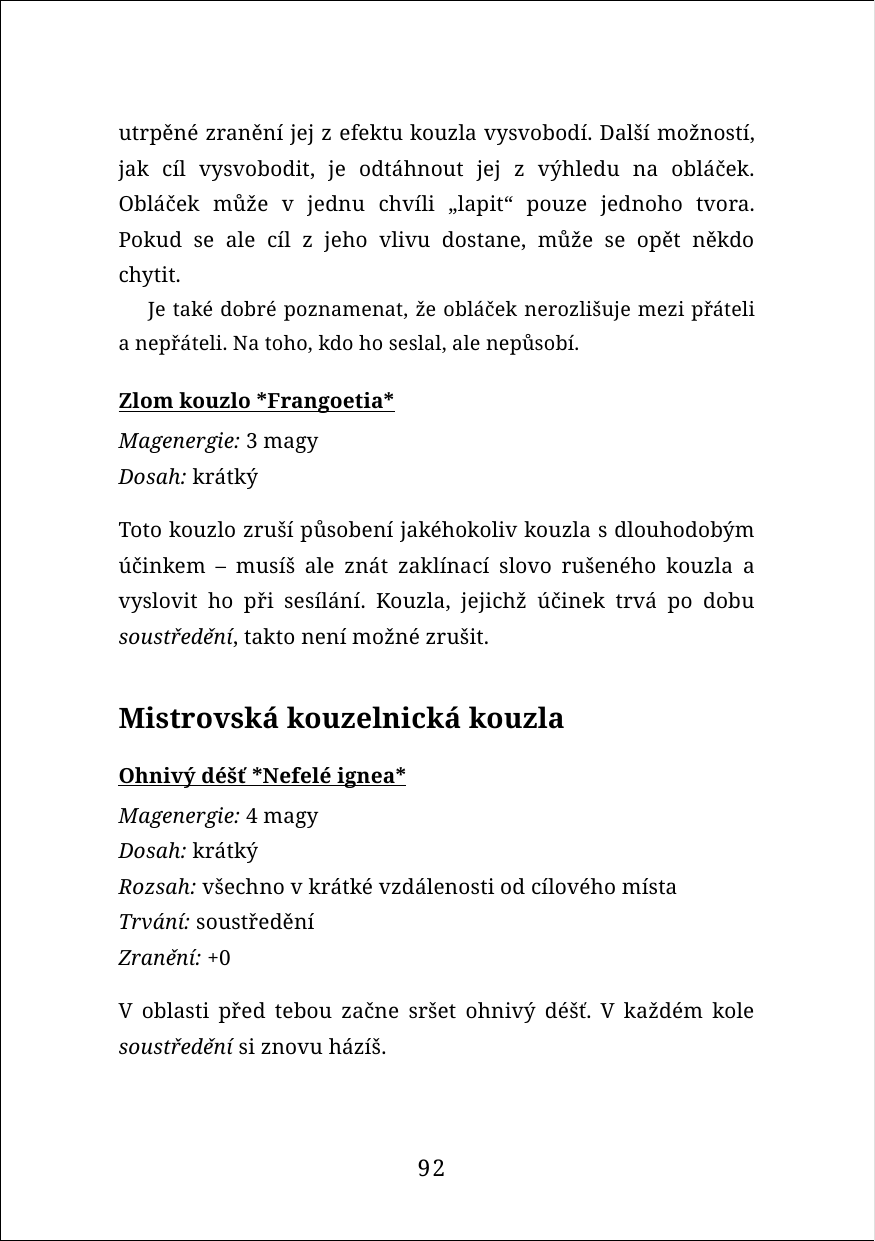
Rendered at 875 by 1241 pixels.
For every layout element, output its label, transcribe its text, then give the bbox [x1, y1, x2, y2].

text Magenergie: 4 magy Dosah: krátký Rozsah: všechno v krátké vzdálenosti od cílového místa Trvání: soustředění Zranění: +0 [118, 801, 756, 971]
subtitle Zlom kouzlo *Frangoetia* [118, 386, 756, 415]
subtitle Ohnivý déšť *Nefelé ignea* [118, 761, 756, 789]
text utrpěné zranění jej z efektu kouzla vysvobodí. Další možností, jak cíl vysvobodit, je odtáhnout jej z výhledu na obláček. Obláček může v jednu chvíli „lapit“ pouze jednoho tvora. Pokud se ale cíl z jeho vlivu dostane, může se opět někdo chytit. Je také dobré poznamenat, že obláček nerozlišuje mezi přáteli a nepřáteli. Na toho, kdo ho seslal, ale nepůsobí. [118, 118, 756, 356]
subtitle Mistrovská kouzelnická kouzla [118, 699, 756, 737]
text V oblasti před tebou začne sršet ohnivý déšť. V každém kole soustředění si znovu házíš. [118, 996, 756, 1060]
text Magenergie: 3 magy Dosah: krátký [118, 427, 756, 491]
text Toto kouzlo zruší působení jakéhokoliv kouzla s dlouhodobým účinkem – musíš ale znát zaklínací slovo rušeného kouzla a vyslovit ho při sesílání. Kouzla, jejichž účinek trvá po dobu soustředění, takto není možné zrušit. [118, 515, 756, 650]
